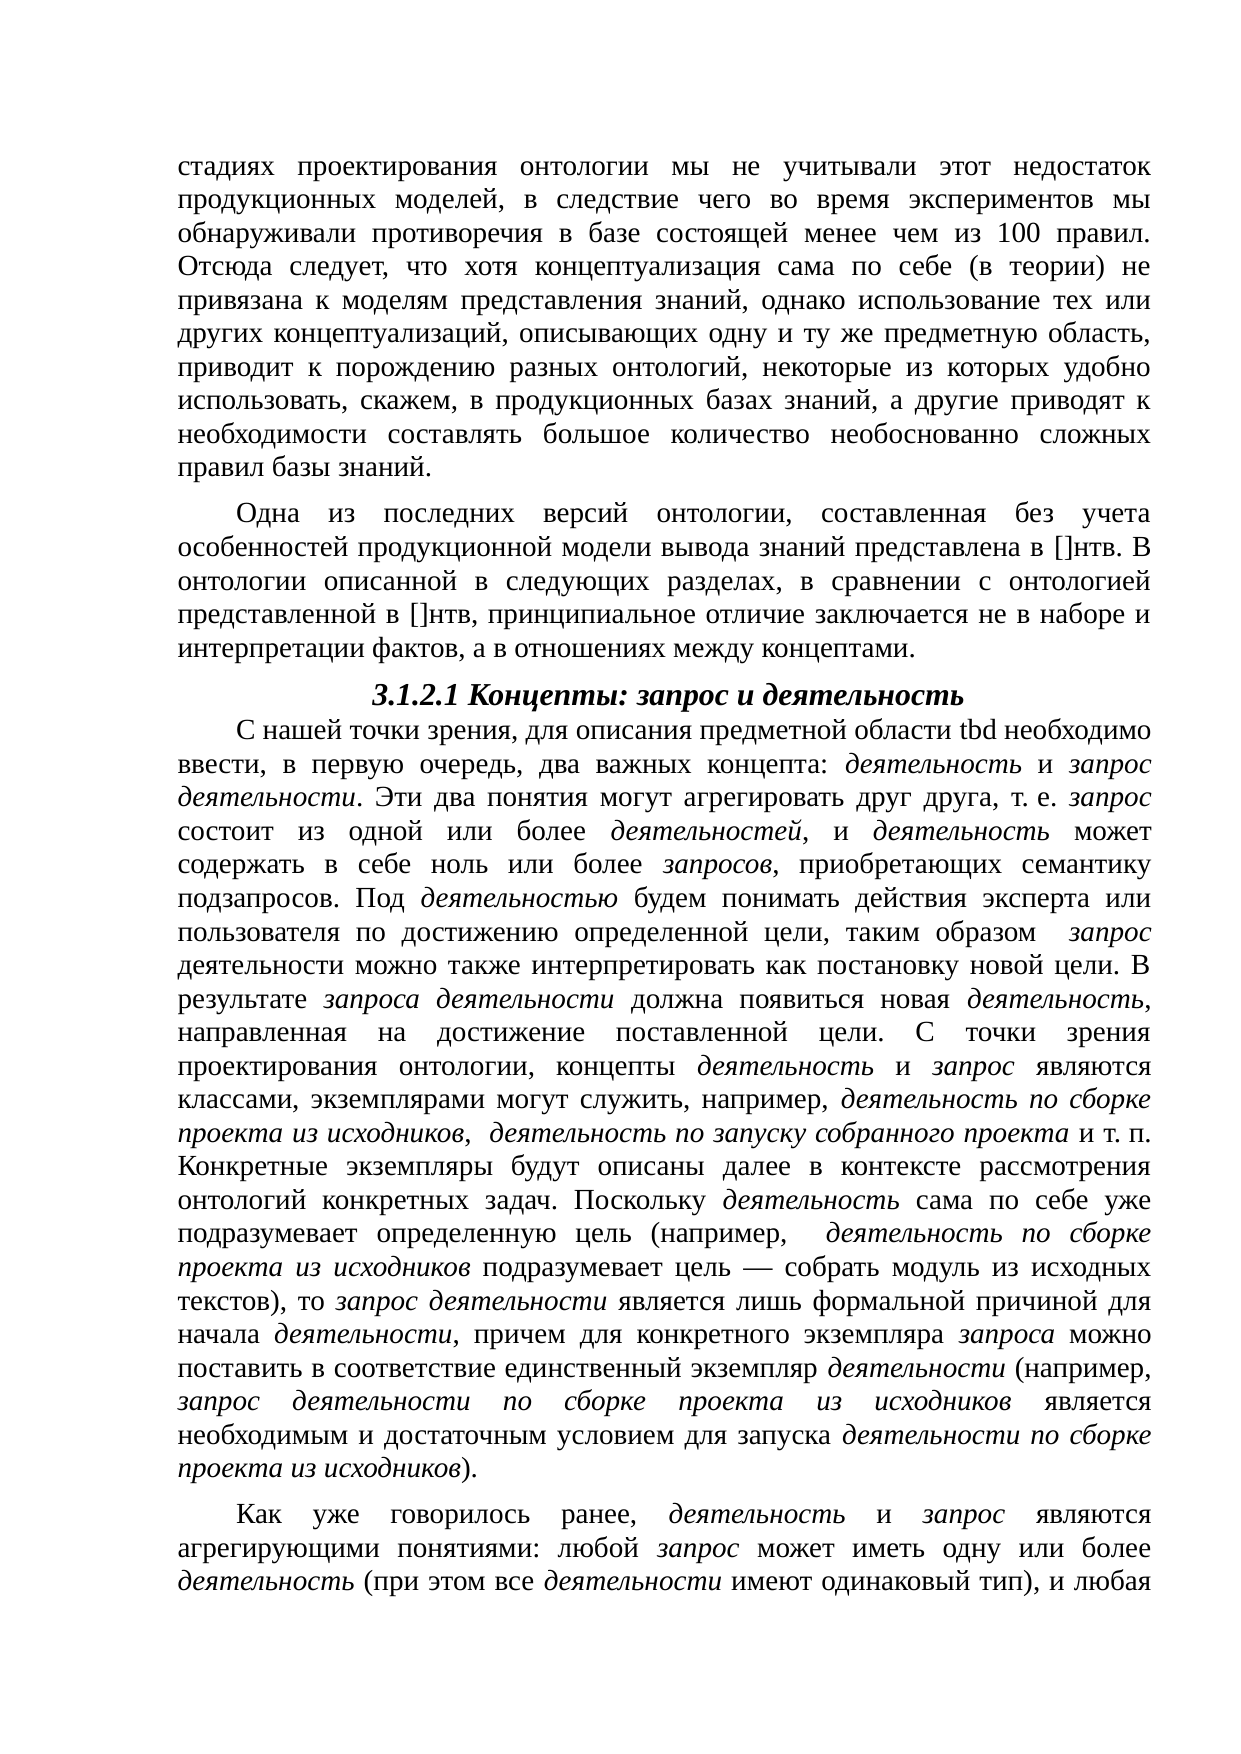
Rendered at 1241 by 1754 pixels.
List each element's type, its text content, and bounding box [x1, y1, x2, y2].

text С нашей точки зрения, для описания предметной области tbd необходимо ввести, в первую очередь, два важных концепта: деятельность и запрос деятельности. Эти два понятия могут агрегировать друг друга, т. е. запрос состоит из одной или более деятельностей, и деятельность может содержать в себе ноль или более запросов, приобретающих семантику подзапросов. Под деятельностью будем понимать действия эксперта или пользователя по достижению определенной цели, таким образом запрос деятельности можно также интерпретировать как постановку новой цели. В результате запроса деятельности должна появиться новая деятельность, направленная на достижение поставленной цели. С точки зрения проектирования онтологии, концепты деятельность и запрос являются классами, экземплярами могут служить, например, деятельность по сборке проекта из исходников, деятельность по запуску собранного проекта и т. п. Конкретные экземпляры будут описаны далее в контексте рассмотрения онтологий конкретных задач. Поскольку деятельность сама по себе уже подразумевает определенную цель (например, деятельность по сборке проекта из исходников подразумевает цель — собрать модуль из исходных текстов), то запрос деятельности является лишь формальной причиной для начала деятельности, причем для конкретного экземпляра запроса можно поставить в соответствие единственный экземпляр деятельности (например, запрос деятельности по сборке проекта из исходников является необходимым и достаточным условием для запуска деятельности по сборке проекта из исходников). [177, 712, 1152, 1484]
text Одна из последних версий онтологии, составленная без учета особенностей продукционной модели вывода знаний представлена в []нтв. В онтологии описанной в следующих разделах, в сравнении с онтологией представленной в []нтв, принципиальное отличие заключается не в наборе и интерпретации фактов, а в отношениях между концептами. [177, 496, 1152, 663]
text Как уже говорилось ранее, деятельность и запрос являются агрегирующими понятиями: любой запрос может иметь одну или более деятельность (при этом все деятельности имеют одинаковый тип), и любая [177, 1496, 1152, 1597]
subtitle Концепты: запрос и деятельность [177, 676, 1152, 712]
text стадиях проектирования онтологии мы не учитывали этот недостаток продукционных моделей, в следствие чего во время экспериментов мы обнаруживали противоречия в базе состоящей менее чем из 100 правил. Отсюда следует, что хотя концептуализация сама по себе (в теории) не привязана к моделям представления знаний, однако использование тех или других концептуализаций, описывающих одну и ту же предметную область, приводит к порождению разных онтологий, некоторые из которых удобно использовать, скажем, в продукционных базах знаний, а другие приводят к необходимости составлять большое количество необоснованно сложных правил базы знаний. [177, 148, 1152, 483]
